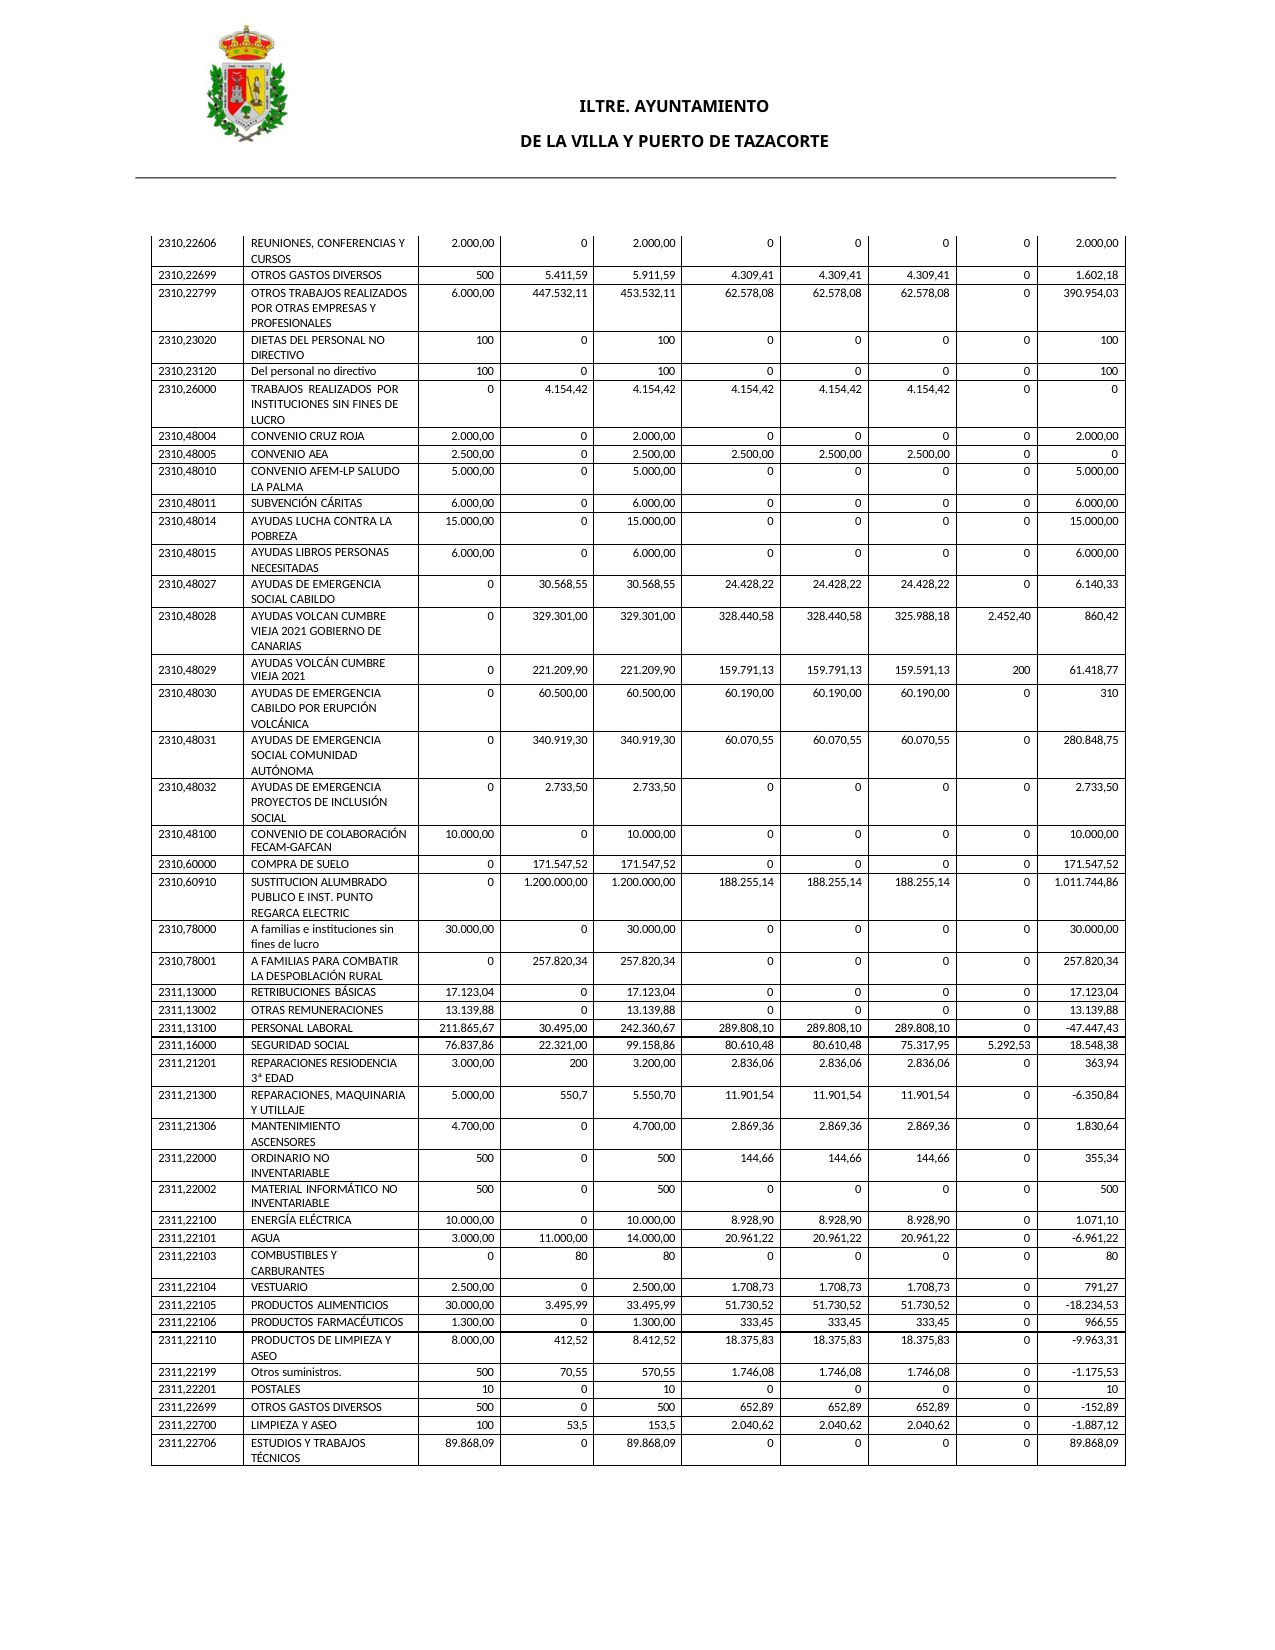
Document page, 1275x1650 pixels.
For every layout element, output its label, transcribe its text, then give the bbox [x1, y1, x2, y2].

table_header 0 [682, 236, 780, 266]
table_cell 24.428,22 [781, 576, 868, 607]
table_cell 80 [594, 1248, 681, 1278]
table_cell 0 [869, 464, 956, 494]
table_cell 11.901,54 [682, 1087, 780, 1117]
table_cell 1.200.000,00 [501, 874, 593, 920]
table_cell 412,52 [501, 1333, 593, 1363]
table_cell A familias e instituciones sin fines de lucro [244, 921, 418, 952]
table_cell 0 [957, 1279, 1037, 1296]
table_cell 144,66 [781, 1150, 868, 1181]
table_cell 0 [869, 856, 956, 873]
table_cell 2311,13002 [152, 1002, 243, 1019]
table_header 2.000,00 [1038, 236, 1125, 266]
table_cell 159.791,13 [781, 655, 868, 684]
table_cell 17.123,04 [594, 985, 681, 1001]
table_cell 99.158,86 [594, 1038, 681, 1054]
table_cell 0 [501, 545, 593, 575]
table_cell 333,45 [682, 1315, 780, 1331]
table_cell 500 [419, 267, 500, 284]
table_cell 2310,48029 [152, 655, 243, 684]
table_cell CONVENIO AFEM-LP SALUDO LA PALMA [244, 464, 418, 494]
table_cell 80.610,48 [781, 1038, 868, 1054]
table_cell 0 [501, 1279, 593, 1296]
table_cell -1.175,53 [1038, 1364, 1125, 1381]
table_cell 1.300,00 [419, 1315, 500, 1331]
table_cell 0 [419, 732, 500, 778]
table_cell 2.000,00 [594, 428, 681, 445]
table_cell 89.868,09 [1038, 1435, 1125, 1465]
table_cell -18.234,53 [1038, 1297, 1125, 1314]
table_cell 221.209,90 [594, 655, 681, 684]
table_cell 22.321,00 [501, 1038, 593, 1054]
table_cell 1.830,64 [1038, 1119, 1125, 1149]
table_cell 62.578,08 [682, 285, 780, 331]
table_cell 2.733,50 [1038, 779, 1125, 825]
table_cell 570,55 [594, 1364, 681, 1381]
table_cell ESTUDIOS Y TRABAJOS TÉCNICOS [244, 1435, 418, 1465]
table_cell 18.375,83 [869, 1333, 956, 1363]
table_cell 62.578,08 [869, 285, 956, 331]
table_cell 200 [957, 655, 1037, 684]
table_cell 33.495,99 [594, 1297, 681, 1314]
table_cell 2310,78000 [152, 921, 243, 952]
table_cell 0 [501, 446, 593, 463]
table_cell 0 [869, 545, 956, 575]
table_cell 144,66 [869, 1150, 956, 1181]
table_cell 0 [869, 1002, 956, 1019]
table_cell 2.836,06 [781, 1055, 868, 1086]
table_cell 0 [781, 1182, 868, 1211]
table_cell 242.360,67 [594, 1020, 681, 1036]
table_cell 2.452,40 [957, 608, 1037, 654]
table_cell 60.500,00 [594, 685, 681, 731]
table_cell 0 [957, 874, 1037, 920]
table_cell OTRAS REMUNERACIONES [244, 1002, 418, 1019]
table_cell 0 [957, 953, 1037, 983]
table_cell 0 [682, 953, 780, 983]
table_cell 6.140,33 [1038, 576, 1125, 607]
table_cell 20.961,22 [682, 1230, 780, 1247]
table_cell 0 [957, 732, 1037, 778]
table_cell 60.190,00 [869, 685, 956, 731]
table_cell 2310,48004 [152, 428, 243, 445]
table_cell 2311,22101 [152, 1230, 243, 1247]
table_cell 280.848,75 [1038, 732, 1125, 778]
table_cell SEGURIDAD SOCIAL [244, 1038, 418, 1054]
table_cell 0 [682, 1382, 780, 1398]
table_cell 2310,23120 [152, 364, 243, 380]
table_cell 0 [957, 267, 1037, 284]
table_cell 966,55 [1038, 1315, 1125, 1331]
table_cell 4.154,42 [781, 381, 868, 427]
table_cell 0 [781, 545, 868, 575]
table_cell 8.000,00 [419, 1333, 500, 1363]
table_cell 0 [869, 921, 956, 952]
table_cell 500 [419, 1150, 500, 1181]
table_cell 328.440,58 [781, 608, 868, 654]
table_cell 5.000,00 [594, 464, 681, 494]
table_cell 0 [682, 364, 780, 380]
table_header 0 [869, 236, 956, 266]
table_cell 0 [781, 953, 868, 983]
table_cell 2310,48015 [152, 545, 243, 575]
table_cell 0 [501, 1182, 593, 1211]
table_cell 0 [501, 364, 593, 380]
table_cell 447.532,11 [501, 285, 593, 331]
table_cell 2.733,50 [501, 779, 593, 825]
table_cell 2311,13000 [152, 985, 243, 1001]
table_cell 0 [957, 1382, 1037, 1398]
table_cell 1.708,73 [682, 1279, 780, 1296]
table_cell 51.730,52 [781, 1297, 868, 1314]
table_cell 0 [501, 1399, 593, 1416]
table_cell 1.746,08 [682, 1364, 780, 1381]
table_cell POSTALES [244, 1382, 418, 1398]
table_cell 159.791,13 [682, 655, 780, 684]
table_cell 5.411,59 [501, 267, 593, 284]
table_cell 0 [957, 332, 1037, 363]
table_cell 2310,48005 [152, 446, 243, 463]
table_cell 2310,22699 [152, 267, 243, 284]
table_cell 6.000,00 [1038, 545, 1125, 575]
table_cell 0 [957, 364, 1037, 380]
table_cell 0 [501, 1435, 593, 1465]
table_cell 289.808,10 [682, 1020, 780, 1036]
table_cell 328.440,58 [682, 608, 780, 654]
table_cell 340.919,30 [501, 732, 593, 778]
table_cell 0 [781, 779, 868, 825]
table_cell 188.255,14 [682, 874, 780, 920]
table_cell 30.568,55 [594, 576, 681, 607]
table_cell 100 [1038, 332, 1125, 363]
table_cell 0 [419, 779, 500, 825]
table_cell 0 [781, 464, 868, 494]
table_cell 1.746,08 [781, 1364, 868, 1381]
table_cell 0 [957, 381, 1037, 427]
table_cell 61.418,77 [1038, 655, 1125, 684]
table_cell 4.154,42 [501, 381, 593, 427]
table_cell 0 [419, 381, 500, 427]
table_cell 70,55 [501, 1364, 593, 1381]
table_cell 1.071,10 [1038, 1212, 1125, 1229]
table_cell 0 [957, 495, 1037, 512]
table_cell 0 [957, 921, 1037, 952]
table_cell 10.000,00 [419, 1212, 500, 1229]
table_cell 3.000,00 [419, 1230, 500, 1247]
table_cell 1.011.744,86 [1038, 874, 1125, 920]
table_cell 2311,21306 [152, 1119, 243, 1149]
table_cell 10.000,00 [594, 826, 681, 855]
table_cell 0 [957, 1435, 1037, 1465]
table_cell 0 [682, 545, 780, 575]
table_cell 0 [869, 1435, 956, 1465]
table_cell 30.000,00 [419, 1297, 500, 1314]
table_cell 0 [869, 495, 956, 512]
table_cell 0 [501, 826, 593, 855]
table_cell 0 [682, 985, 780, 1001]
table_cell 0 [682, 779, 780, 825]
table_cell COMPRA DE SUELO [244, 856, 418, 873]
table_cell 0 [957, 513, 1037, 543]
table_cell 221.209,90 [501, 655, 593, 684]
table_cell -47.447,43 [1038, 1020, 1125, 1036]
table_cell 60.190,00 [781, 685, 868, 731]
table_cell 2311,22199 [152, 1364, 243, 1381]
table_cell 0 [682, 921, 780, 952]
table_cell 0 [419, 576, 500, 607]
table_cell 6.000,00 [1038, 495, 1125, 512]
table_cell 0 [781, 1002, 868, 1019]
table_cell 2310,60000 [152, 856, 243, 873]
table_cell 171.547,52 [1038, 856, 1125, 873]
table_cell 0 [957, 285, 1037, 331]
table_cell -152,89 [1038, 1399, 1125, 1416]
table_cell -1.887,12 [1038, 1417, 1125, 1434]
table_cell DIETAS DEL PERSONAL NO DIRECTIVO [244, 332, 418, 363]
table_cell 2311,16000 [152, 1038, 243, 1054]
table_cell 15.000,00 [419, 513, 500, 543]
table_cell 2311,22104 [152, 1279, 243, 1296]
table_cell OTROS TRABAJOS REALIZADOS POR OTRAS EMPRESAS Y PROFESIONALES [244, 285, 418, 331]
table_cell 0 [957, 1020, 1037, 1036]
table_cell 6.000,00 [419, 495, 500, 512]
table_cell 4.309,41 [682, 267, 780, 284]
table_cell 4.700,00 [419, 1119, 500, 1149]
table_cell 0 [419, 685, 500, 731]
table_cell 0 [501, 513, 593, 543]
table_cell AYUDAS DE EMERGENCIA PROYECTOS DE INCLUSIÓN SOCIAL [244, 779, 418, 825]
table_cell 18.548,38 [1038, 1038, 1125, 1054]
table_cell 0 [957, 1333, 1037, 1363]
table_cell 188.255,14 [869, 874, 956, 920]
table_cell 0 [957, 576, 1037, 607]
table_cell 2310,26000 [152, 381, 243, 427]
table_cell 2311,22700 [152, 1417, 243, 1434]
table_header 2.000,00 [419, 236, 500, 266]
table_cell 0 [781, 513, 868, 543]
table_cell 329.301,00 [501, 608, 593, 654]
table_cell 100 [419, 332, 500, 363]
table_cell AYUDAS DE EMERGENCIA SOCIAL CABILDO [244, 576, 418, 607]
table_cell 2.836,06 [682, 1055, 780, 1086]
table_cell 2.869,36 [682, 1119, 780, 1149]
table_cell 0 [781, 1382, 868, 1398]
table_cell 0 [682, 856, 780, 873]
table_cell 2.000,00 [1038, 428, 1125, 445]
table_cell 0 [501, 1002, 593, 1019]
table_cell 2311,22201 [152, 1382, 243, 1398]
table_cell MANTENIMIENTO ASCENSORES [244, 1119, 418, 1149]
table_cell 0 [682, 1248, 780, 1278]
table_cell COMBUSTIBLES Y CARBURANTES [244, 1248, 418, 1278]
table_cell AYUDAS DE EMERGENCIA SOCIAL COMUNIDAD AUTÓNOMA [244, 732, 418, 778]
table_cell 171.547,52 [501, 856, 593, 873]
table_cell 0 [957, 1399, 1037, 1416]
table_cell 5.911,59 [594, 267, 681, 284]
table_cell 1.708,73 [869, 1279, 956, 1296]
table_cell 13.139,88 [1038, 1002, 1125, 1019]
table_cell 2310,48014 [152, 513, 243, 543]
table_cell 0 [781, 985, 868, 1001]
table_cell 2.500,00 [594, 446, 681, 463]
table_cell CONVENIO CRUZ ROJA [244, 428, 418, 445]
table_cell 2311,22000 [152, 1150, 243, 1181]
table_cell 289.808,10 [781, 1020, 868, 1036]
table_cell PRODUCTOS DE LIMPIEZA Y ASEO [244, 1333, 418, 1363]
table_cell 14.000,00 [594, 1230, 681, 1247]
table_cell 1.300,00 [594, 1315, 681, 1331]
table_cell 0 [957, 1248, 1037, 1278]
table_cell 30.495,00 [501, 1020, 593, 1036]
table_cell 2311,22699 [152, 1399, 243, 1416]
table_cell 0 [501, 1382, 593, 1398]
table_cell 0 [781, 1248, 868, 1278]
table_cell 30.000,00 [594, 921, 681, 952]
table_cell 188.255,14 [781, 874, 868, 920]
table_cell 333,45 [781, 1315, 868, 1331]
table_cell AYUDAS LUCHA CONTRA LA POBREZA [244, 513, 418, 543]
table_cell 0 [419, 1248, 500, 1278]
table_cell 2311,13100 [152, 1020, 243, 1036]
table_cell 2.040,62 [682, 1417, 780, 1434]
table_cell 5.000,00 [419, 1087, 500, 1117]
table_cell 51.730,52 [682, 1297, 780, 1314]
table_cell 0 [781, 364, 868, 380]
table_cell 0 [957, 985, 1037, 1001]
table_cell 0 [957, 1002, 1037, 1019]
table_cell 0 [682, 332, 780, 363]
table_cell 4.309,41 [781, 267, 868, 284]
table_cell 0 [419, 874, 500, 920]
table_cell 2310,48032 [152, 779, 243, 825]
table_cell 2.869,36 [781, 1119, 868, 1149]
table_cell 0 [957, 685, 1037, 731]
table_cell 0 [957, 1087, 1037, 1117]
table_cell 2.500,00 [419, 1279, 500, 1296]
table_cell 0 [682, 826, 780, 855]
table_cell 0 [869, 513, 956, 543]
table_cell 0 [781, 332, 868, 363]
table_cell SUBVENCIÓN CÁRITAS [244, 495, 418, 512]
table_cell OTROS GASTOS DIVERSOS [244, 267, 418, 284]
table_cell 0 [957, 446, 1037, 463]
table_cell 0 [682, 464, 780, 494]
table_cell 0 [682, 513, 780, 543]
table_cell 10 [1038, 1382, 1125, 1398]
table_cell 0 [501, 332, 593, 363]
table_cell 0 [957, 1212, 1037, 1229]
table_cell 2310,48030 [152, 685, 243, 731]
table_cell 18.375,83 [781, 1333, 868, 1363]
table_cell 0 [419, 856, 500, 873]
table_cell 80 [501, 1248, 593, 1278]
table_cell 0 [781, 1435, 868, 1465]
table_cell OTROS GASTOS DIVERSOS [244, 1399, 418, 1416]
table_cell TRABAJOS REALIZADOS POR INSTITUCIONES SIN FINES DE LUCRO [244, 381, 418, 427]
table_cell 100 [594, 364, 681, 380]
table_cell 2.500,00 [594, 1279, 681, 1296]
table_cell Otros suministros. [244, 1364, 418, 1381]
table_cell 0 [501, 1119, 593, 1149]
table_cell 453.532,11 [594, 285, 681, 331]
table_cell 20.961,22 [781, 1230, 868, 1247]
table_cell 11.000,00 [501, 1230, 593, 1247]
table_cell 0 [419, 953, 500, 983]
table_cell 144,66 [682, 1150, 780, 1181]
table_cell 2310,60910 [152, 874, 243, 920]
table_cell 289.808,10 [869, 1020, 956, 1036]
table_header 0 [501, 236, 593, 266]
table_cell 17.123,04 [1038, 985, 1125, 1001]
table_cell 0 [957, 856, 1037, 873]
table_cell 325.988,18 [869, 608, 956, 654]
table_cell 0 [682, 495, 780, 512]
table_cell 0 [1038, 381, 1125, 427]
table_cell 0 [869, 1248, 956, 1278]
table_cell 2.500,00 [682, 446, 780, 463]
table_cell 0 [869, 985, 956, 1001]
table_cell 2310,48100 [152, 826, 243, 855]
table_cell 60.500,00 [501, 685, 593, 731]
table_cell 0 [957, 545, 1037, 575]
table_header 0 [781, 236, 868, 266]
table_cell 2311,22100 [152, 1212, 243, 1229]
table_cell 24.428,22 [682, 576, 780, 607]
table_cell 2310,22799 [152, 285, 243, 331]
table_cell CONVENIO AEA [244, 446, 418, 463]
table_cell 0 [781, 921, 868, 952]
table_cell 2.500,00 [419, 446, 500, 463]
table_cell RETRIBUCIONES BÁSICAS [244, 985, 418, 1001]
table_cell 60.190,00 [682, 685, 780, 731]
table_cell 10 [419, 1382, 500, 1398]
table_cell -6.961,22 [1038, 1230, 1125, 1247]
table_cell 500 [419, 1182, 500, 1211]
table_cell 5.550,70 [594, 1087, 681, 1117]
table_cell MATERIAL INFORMÁTICO NO INVENTARIABLE [244, 1182, 418, 1211]
table_cell 2.000,00 [419, 428, 500, 445]
table_cell ORDINARIO NO INVENTARIABLE [244, 1150, 418, 1181]
table_cell 0 [957, 1119, 1037, 1149]
table_cell 60.070,55 [869, 732, 956, 778]
table_cell 75.317,95 [869, 1038, 956, 1054]
table_cell 2311,22106 [152, 1315, 243, 1331]
table_cell 257.820,34 [594, 953, 681, 983]
table_cell 100 [594, 332, 681, 363]
table_cell 159.591,13 [869, 655, 956, 684]
table_cell 0 [682, 428, 780, 445]
table_cell 17.123,04 [419, 985, 500, 1001]
table_cell 1.602,18 [1038, 267, 1125, 284]
table_header 0 [957, 236, 1037, 266]
table_cell 30.568,55 [501, 576, 593, 607]
table_cell 310 [1038, 685, 1125, 731]
table_header 2310,22606 [152, 236, 243, 266]
table_cell 2310,48010 [152, 464, 243, 494]
table_cell 0 [869, 826, 956, 855]
table_cell 5.000,00 [419, 464, 500, 494]
table_cell -6.350,84 [1038, 1087, 1125, 1117]
table_cell 1.746,08 [869, 1364, 956, 1381]
table_cell REPARACIONES RESIODENCIA 3ª EDAD [244, 1055, 418, 1086]
table_cell AGUA [244, 1230, 418, 1247]
table_cell 5.000,00 [1038, 464, 1125, 494]
table_cell 1.708,73 [781, 1279, 868, 1296]
table_cell 20.961,22 [869, 1230, 956, 1247]
table_cell 0 [781, 826, 868, 855]
table_cell 2311,21201 [152, 1055, 243, 1086]
table_cell 0 [682, 1182, 780, 1211]
table_cell 2310,48011 [152, 495, 243, 512]
table_cell 0 [957, 428, 1037, 445]
table_cell 2311,22706 [152, 1435, 243, 1465]
table_cell 2310,23020 [152, 332, 243, 363]
table_cell PRODUCTOS FARMACÉUTICOS [244, 1315, 418, 1331]
table_cell 0 [957, 1417, 1037, 1434]
table_cell 0 [501, 464, 593, 494]
table_cell AYUDAS DE EMERGENCIA CABILDO POR ERUPCIÓN VOLCÁNICA [244, 685, 418, 731]
table_cell 0 [869, 332, 956, 363]
table_cell 860,42 [1038, 608, 1125, 654]
table_cell 4.154,42 [682, 381, 780, 427]
table_cell 0 [682, 1002, 780, 1019]
table_cell 62.578,08 [781, 285, 868, 331]
table_cell 0 [501, 1212, 593, 1229]
table_cell 2.836,06 [869, 1055, 956, 1086]
table_cell 3.495,99 [501, 1297, 593, 1314]
table_cell 8.928,90 [781, 1212, 868, 1229]
table_cell 0 [419, 608, 500, 654]
table_cell 4.309,41 [869, 267, 956, 284]
table_cell 363,94 [1038, 1055, 1125, 1086]
table_cell 3.000,00 [419, 1055, 500, 1086]
table_cell 10 [594, 1382, 681, 1398]
table_cell 60.070,55 [682, 732, 780, 778]
table_cell 652,89 [869, 1399, 956, 1416]
table_cell 257.820,34 [1038, 953, 1125, 983]
table_cell 390.954,03 [1038, 285, 1125, 331]
table_cell 2311,22103 [152, 1248, 243, 1278]
table_cell -9.963,31 [1038, 1333, 1125, 1363]
table_cell 0 [501, 428, 593, 445]
table_cell 2.500,00 [781, 446, 868, 463]
table_cell 257.820,34 [501, 953, 593, 983]
table_cell AYUDAS VOLCAN CUMBRE VIEJA 2021 GOBIERNO DE CANARIAS [244, 608, 418, 654]
table_cell 2.500,00 [869, 446, 956, 463]
table_cell 2311,22002 [152, 1182, 243, 1211]
table_cell 2311,21300 [152, 1087, 243, 1117]
table_cell 89.868,09 [419, 1435, 500, 1465]
table_cell AYUDAS VOLCÁN CUMBRE VIEJA 2021 [244, 655, 418, 684]
table_cell 0 [957, 826, 1037, 855]
table_cell 550,7 [501, 1087, 593, 1117]
table_cell 89.868,09 [594, 1435, 681, 1465]
table_cell 3.200,00 [594, 1055, 681, 1086]
table_cell 8.928,90 [869, 1212, 956, 1229]
table_cell 5.292,53 [957, 1038, 1037, 1054]
table_cell 2.040,62 [781, 1417, 868, 1434]
table_cell PERSONAL LABORAL [244, 1020, 418, 1036]
table_cell 15.000,00 [1038, 513, 1125, 543]
table_cell 0 [1038, 446, 1125, 463]
table_cell 6.000,00 [594, 545, 681, 575]
table_header REUNIONES, CONFERENCIAS Y CURSOS [244, 236, 418, 266]
table_cell 100 [419, 1417, 500, 1434]
table_cell 6.000,00 [594, 495, 681, 512]
table_cell 0 [957, 1364, 1037, 1381]
table_cell CONVENIO DE COLABORACIÓN FECAM-GAFCAN [244, 826, 418, 855]
table_cell 8.928,90 [682, 1212, 780, 1229]
table_cell 500 [1038, 1182, 1125, 1211]
table_cell 500 [419, 1399, 500, 1416]
table_cell 500 [594, 1399, 681, 1416]
table_cell 0 [957, 1150, 1037, 1181]
table_cell 11.901,54 [781, 1087, 868, 1117]
table_cell 0 [869, 364, 956, 380]
table_cell 0 [501, 1315, 593, 1331]
table_cell 10.000,00 [594, 1212, 681, 1229]
table_cell PRODUCTOS ALIMENTICIOS [244, 1297, 418, 1314]
table_cell 0 [781, 856, 868, 873]
table_cell ENERGÍA ELÉCTRICA [244, 1212, 418, 1229]
table_cell 10.000,00 [419, 826, 500, 855]
table_cell 100 [1038, 364, 1125, 380]
table_cell 4.700,00 [594, 1119, 681, 1149]
table_cell 500 [594, 1150, 681, 1181]
table_header 2.000,00 [594, 236, 681, 266]
table_cell 0 [501, 921, 593, 952]
table_cell LIMPIEZA Y ASEO [244, 1417, 418, 1434]
table_cell 30.000,00 [419, 921, 500, 952]
table_cell 0 [869, 779, 956, 825]
table_cell 2.869,36 [869, 1119, 956, 1149]
table_cell Del personal no directivo [244, 364, 418, 380]
table_cell 652,89 [682, 1399, 780, 1416]
table_cell 4.154,42 [594, 381, 681, 427]
table_cell 0 [781, 495, 868, 512]
table_cell 80.610,48 [682, 1038, 780, 1054]
table_cell 1.200.000,00 [594, 874, 681, 920]
table_cell 171.547,52 [594, 856, 681, 873]
table_cell 200 [501, 1055, 593, 1086]
table_cell SUSTITUCION ALUMBRADO PUBLICO E INST. PUNTO REGARCA ELECTRIC [244, 874, 418, 920]
table_cell 0 [957, 1182, 1037, 1211]
table_cell 0 [419, 655, 500, 684]
table_cell 100 [419, 364, 500, 380]
table_cell 329.301,00 [594, 608, 681, 654]
table_cell 2310,48028 [152, 608, 243, 654]
table_cell 2310,48027 [152, 576, 243, 607]
table_cell 0 [869, 1182, 956, 1211]
table_cell 13.139,88 [419, 1002, 500, 1019]
table_cell 80 [1038, 1248, 1125, 1278]
table_cell 2311,22105 [152, 1297, 243, 1314]
table_cell 15.000,00 [594, 513, 681, 543]
table_cell 0 [957, 1055, 1037, 1086]
table_cell 2311,22110 [152, 1333, 243, 1363]
table_cell 0 [869, 1382, 956, 1398]
table_cell 18.375,83 [682, 1333, 780, 1363]
table_cell 0 [781, 428, 868, 445]
table_cell 0 [957, 1297, 1037, 1314]
table_cell 0 [869, 428, 956, 445]
table_cell 2.040,62 [869, 1417, 956, 1434]
table_cell 76.837,86 [419, 1038, 500, 1054]
table_cell AYUDAS LIBROS PERSONAS NECESITADAS [244, 545, 418, 575]
table_cell REPARACIONES, MAQUINARIA Y UTILLAJE [244, 1087, 418, 1117]
table_cell 500 [419, 1364, 500, 1381]
table_cell 13.139,88 [594, 1002, 681, 1019]
table_cell 53,5 [501, 1417, 593, 1434]
table_cell 6.000,00 [419, 545, 500, 575]
table_cell 0 [869, 953, 956, 983]
table_cell VESTUARIO [244, 1279, 418, 1296]
table_cell 153,5 [594, 1417, 681, 1434]
table_cell 0 [501, 985, 593, 1001]
table_cell 11.901,54 [869, 1087, 956, 1117]
table_cell 0 [501, 495, 593, 512]
table_cell 652,89 [781, 1399, 868, 1416]
table_cell 51.730,52 [869, 1297, 956, 1314]
table_cell 355,34 [1038, 1150, 1125, 1181]
table_cell A FAMILIAS PARA COMBATIR LA DESPOBLACIÓN RURAL [244, 953, 418, 983]
table_cell 4.154,42 [869, 381, 956, 427]
table_cell 2310,48031 [152, 732, 243, 778]
table_cell 333,45 [869, 1315, 956, 1331]
table_cell 0 [501, 1150, 593, 1181]
table_cell 0 [957, 1230, 1037, 1247]
table_cell 60.070,55 [781, 732, 868, 778]
table_cell 8.412,52 [594, 1333, 681, 1363]
table_cell 0 [957, 779, 1037, 825]
table_cell 791,27 [1038, 1279, 1125, 1296]
table_cell 6.000,00 [419, 285, 500, 331]
table_cell 0 [957, 1315, 1037, 1331]
table_cell 30.000,00 [1038, 921, 1125, 952]
table_cell 24.428,22 [869, 576, 956, 607]
table_cell 2.733,50 [594, 779, 681, 825]
table_cell 2310,78001 [152, 953, 243, 983]
table_cell 500 [594, 1182, 681, 1211]
table_cell 10.000,00 [1038, 826, 1125, 855]
table_cell 340.919,30 [594, 732, 681, 778]
table_cell 211.865,67 [419, 1020, 500, 1036]
table_cell 0 [682, 1435, 780, 1465]
table_cell 0 [957, 464, 1037, 494]
